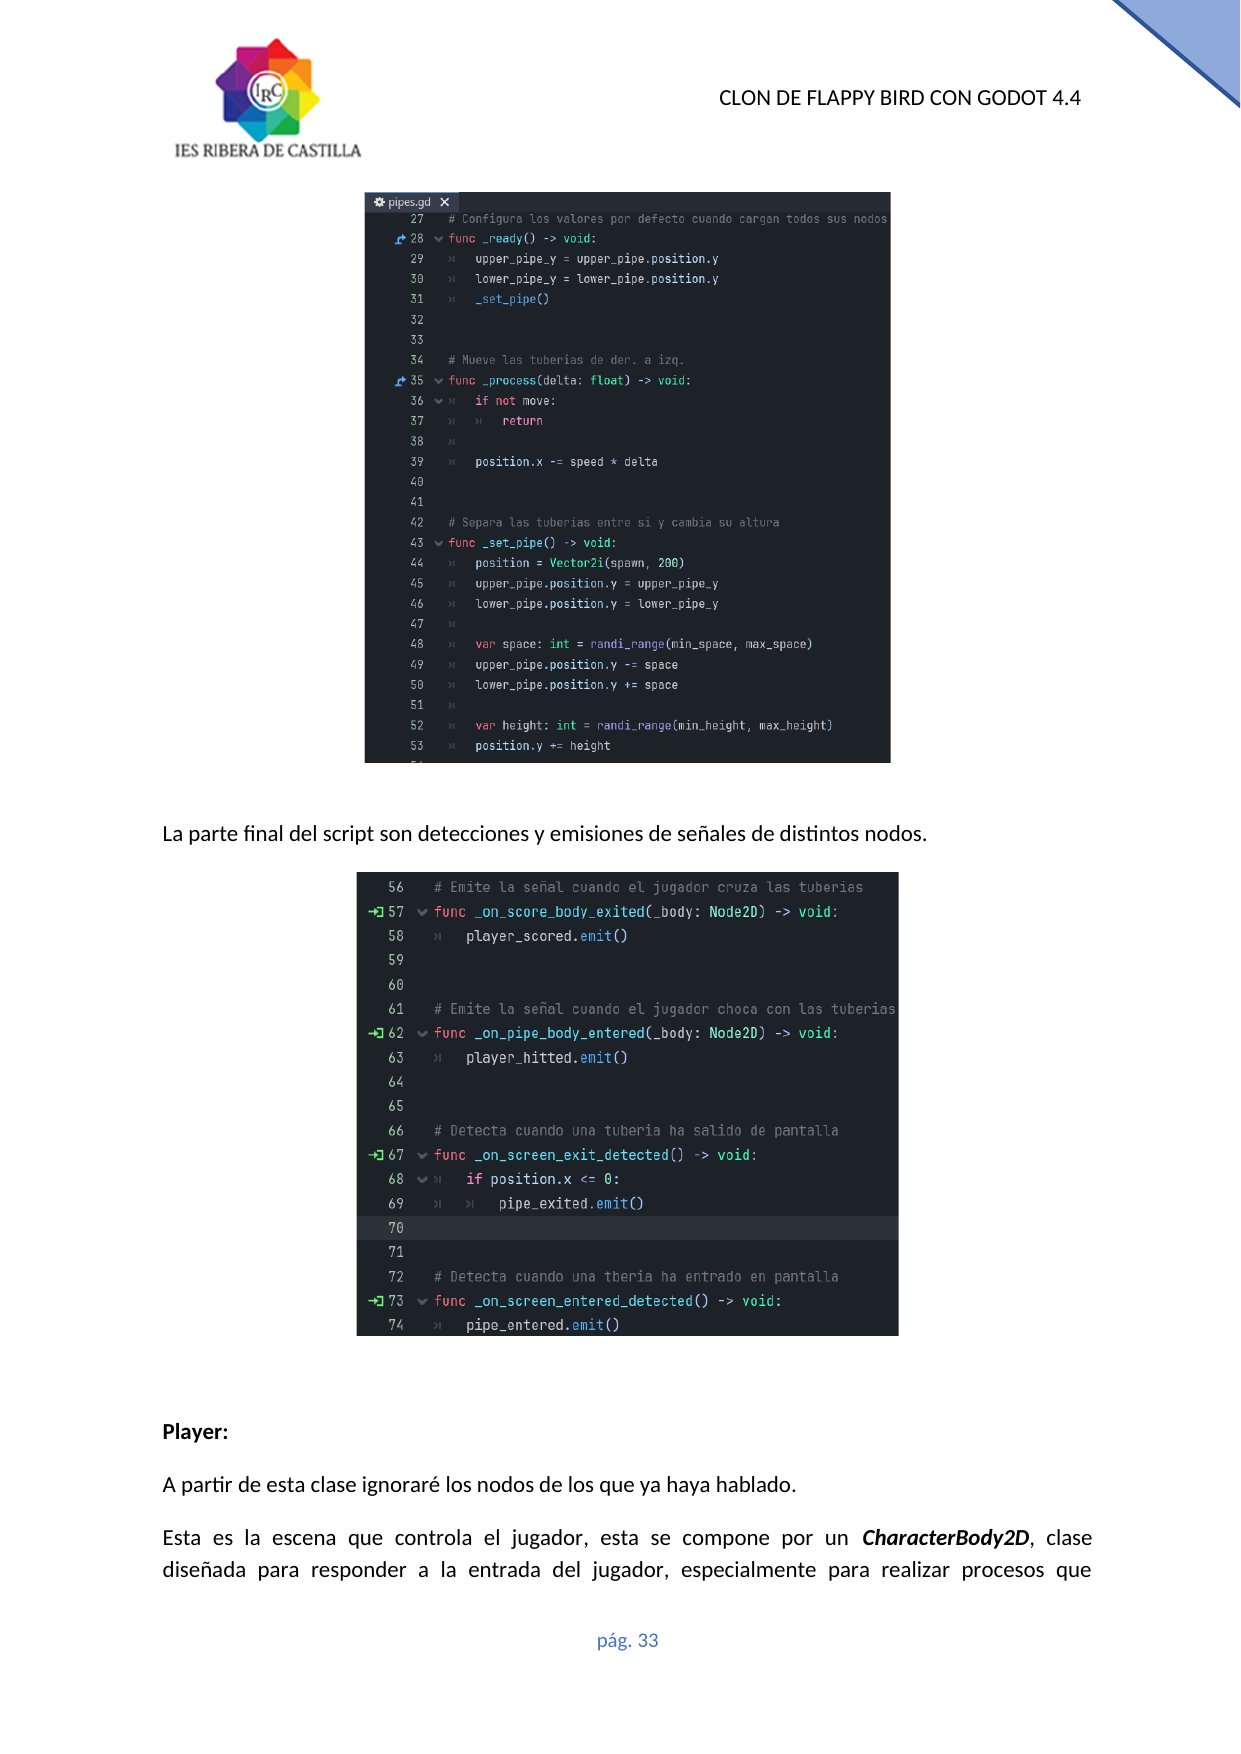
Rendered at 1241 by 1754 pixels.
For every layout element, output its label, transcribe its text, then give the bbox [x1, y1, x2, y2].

text La parte final del script son detecciones y emisiones de señales de distintos nodos. [162, 819, 1093, 847]
picture [364, 192, 891, 763]
text Esta es la escena que controla el jugador, esta se compone por un CharacterBody2D, clase diseñada para responder a la entrada del jugador, especialmente para realizar procesos que [162, 1523, 1093, 1584]
picture [356, 872, 899, 1336]
text A partir de esta clase ignoraré los nodos de los que ya haya hablado. [162, 1470, 1093, 1498]
picture [173, 29, 366, 164]
text Player: [162, 1417, 1093, 1445]
